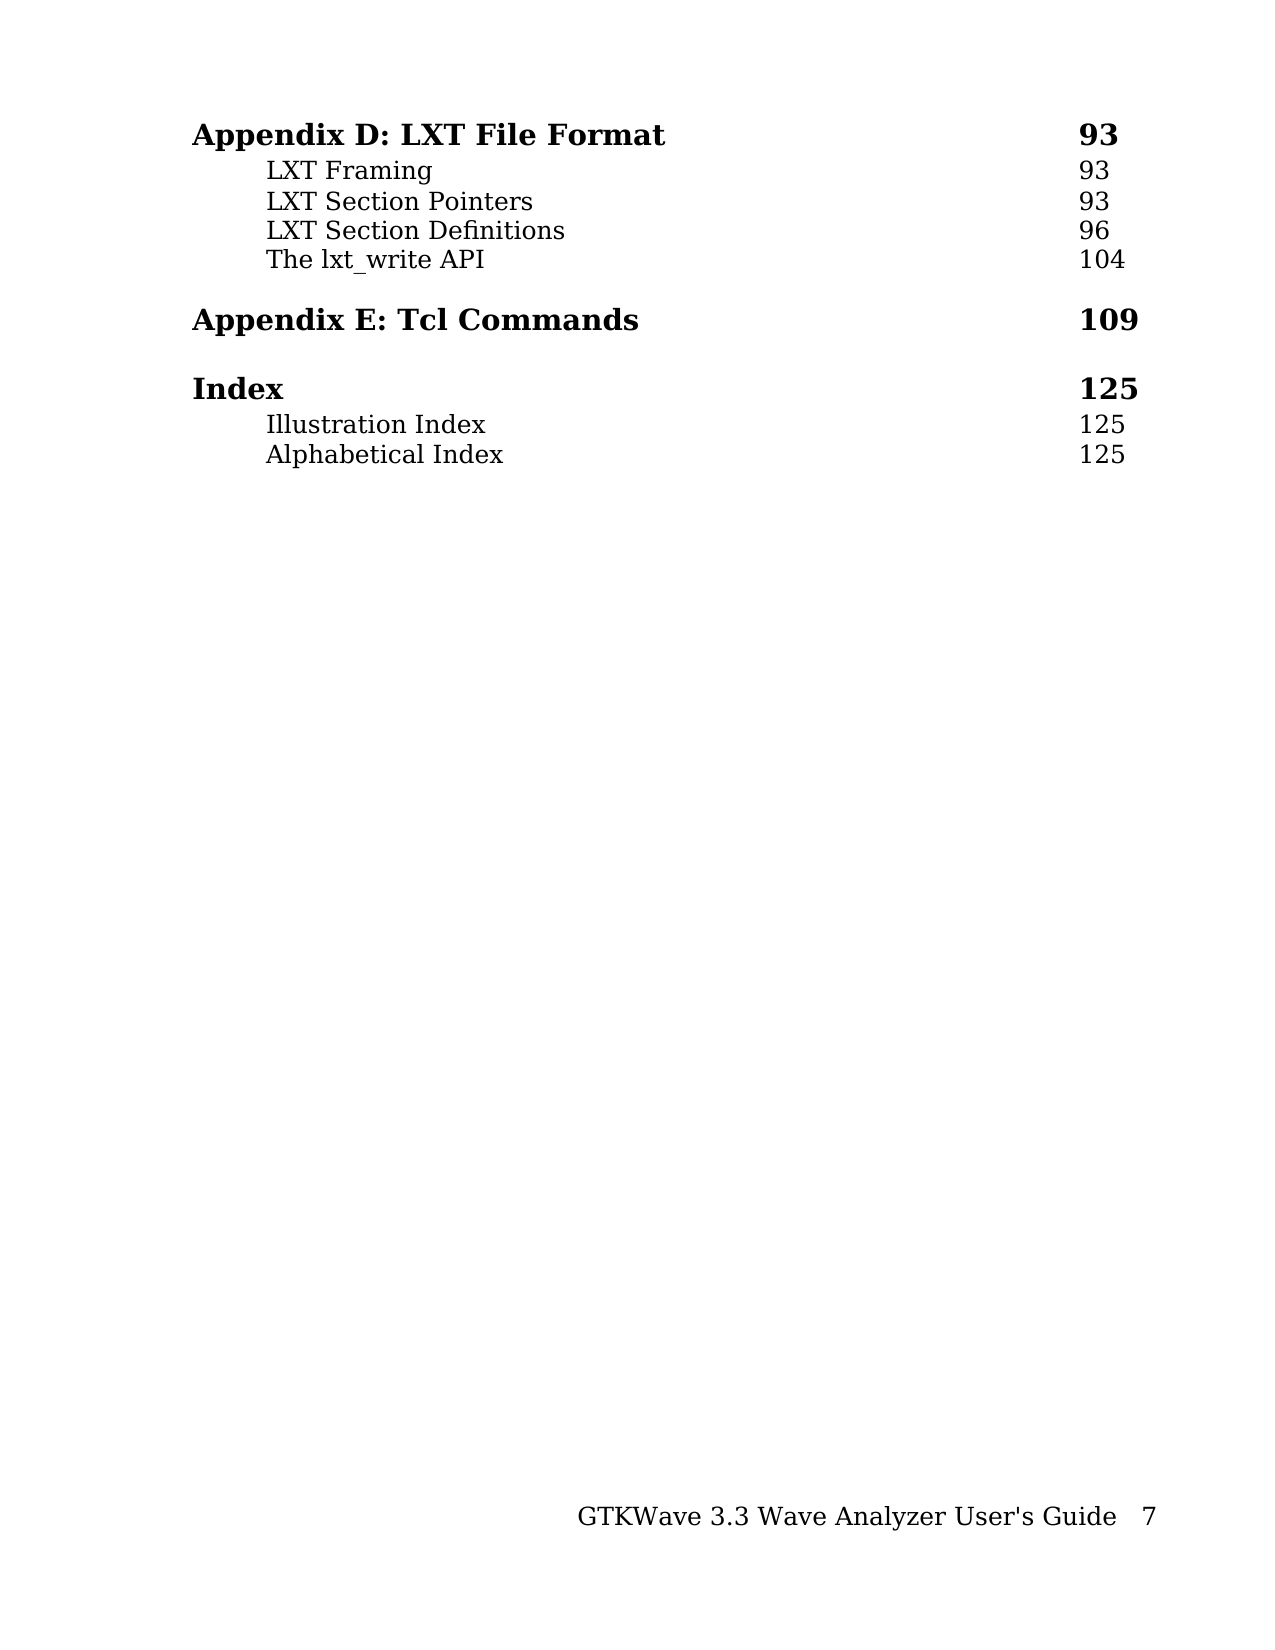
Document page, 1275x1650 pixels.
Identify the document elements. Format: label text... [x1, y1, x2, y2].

text Appendix E: Tcl Commands 109 [118, 303, 1157, 338]
text LXT Section Definitions 96 [118, 216, 1157, 245]
text Index 123 [118, 372, 1157, 406]
text Illustration Index 123 [118, 406, 1157, 440]
text Appendix D: LXT File Format 93 [118, 118, 1157, 152]
text The lxt_write API 104 [118, 245, 1157, 274]
text LXT Framing 93 [118, 152, 1157, 187]
text LXT Section Pointers 93 [118, 187, 1157, 216]
text Alphabetical Index 123 [118, 440, 1157, 469]
